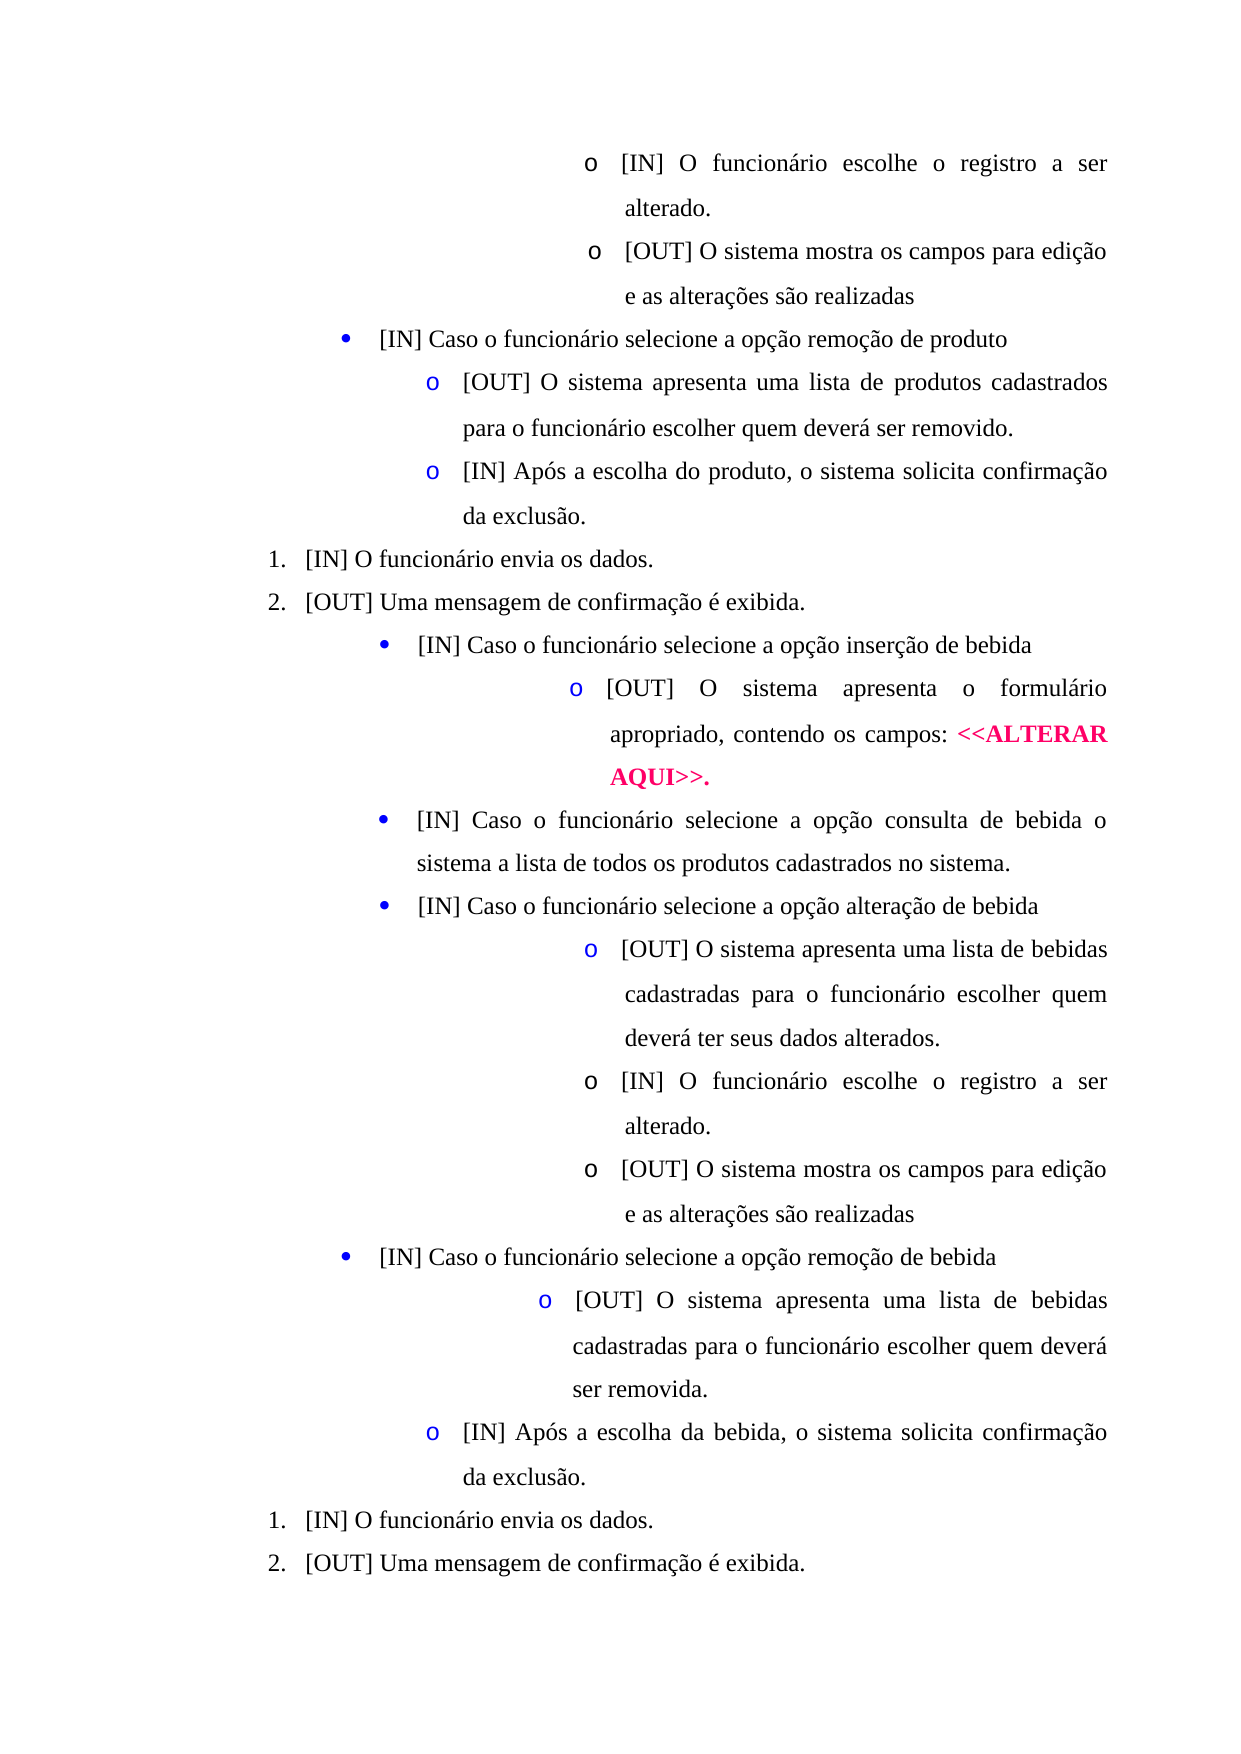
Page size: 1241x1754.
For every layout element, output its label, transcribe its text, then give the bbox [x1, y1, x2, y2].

list [OUT] O sistema apresenta o formulário apropriado, contendo os campos: <<ALTERAR AQUI>>. [568, 673, 1107, 791]
list [OUT] Uma mensagem de confirmação é exibida. [268, 1548, 1107, 1577]
list [OUT] Uma mensagem de confirmação é exibida. [268, 587, 1107, 616]
list [IN] O funcionário envia os dados. [268, 544, 1107, 573]
list [OUT] O sistema apresenta uma lista de bebidas cadastradas para o funcionário escolher quem deverá ter seus dados alterados. [583, 934, 1107, 1051]
list [IN] O funcionário escolhe o registro a ser alterado. [583, 148, 1107, 222]
list [IN] Caso o funcionário selecione a opção inserção de bebida [380, 630, 1107, 659]
list [OUT] O sistema apresenta uma lista de bebidas cadastradas para o funcionário escolher quem deverá ser removida. [535, 1286, 1107, 1403]
list [IN] O funcionário escolhe o registro a ser alterado. [583, 1066, 1107, 1140]
list [IN] Caso o funcionário selecione a opção remoção de bebida [342, 1242, 1107, 1271]
list [IN] Caso o funcionário selecione a opção remoção de produto [342, 324, 1107, 353]
list [IN] Após a escolha do produto, o sistema solicita confirmação da exclusão. [425, 456, 1107, 530]
list [IN] O funcionário envia os dados. [268, 1505, 1107, 1534]
list [IN] Caso o funcionário selecione a opção consulta de bebida o sistema a lista de todos os produtos cadastrados no sistema. [379, 805, 1107, 877]
list [OUT] O sistema mostra os campos para edição e as alterações são realizadas [583, 1154, 1107, 1228]
list [IN] Caso o funcionário selecione a opção alteração de bebida [380, 891, 1107, 920]
list [OUT] O sistema mostra os campos para edição e as alterações são realizadas [587, 236, 1107, 310]
list [OUT] O sistema apresenta uma lista de produtos cadastrados para o funcionário escolher quem deverá ser removido. [425, 367, 1107, 441]
list [IN] Após a escolha da bebida, o sistema solicita confirmação da exclusão. [425, 1417, 1107, 1491]
